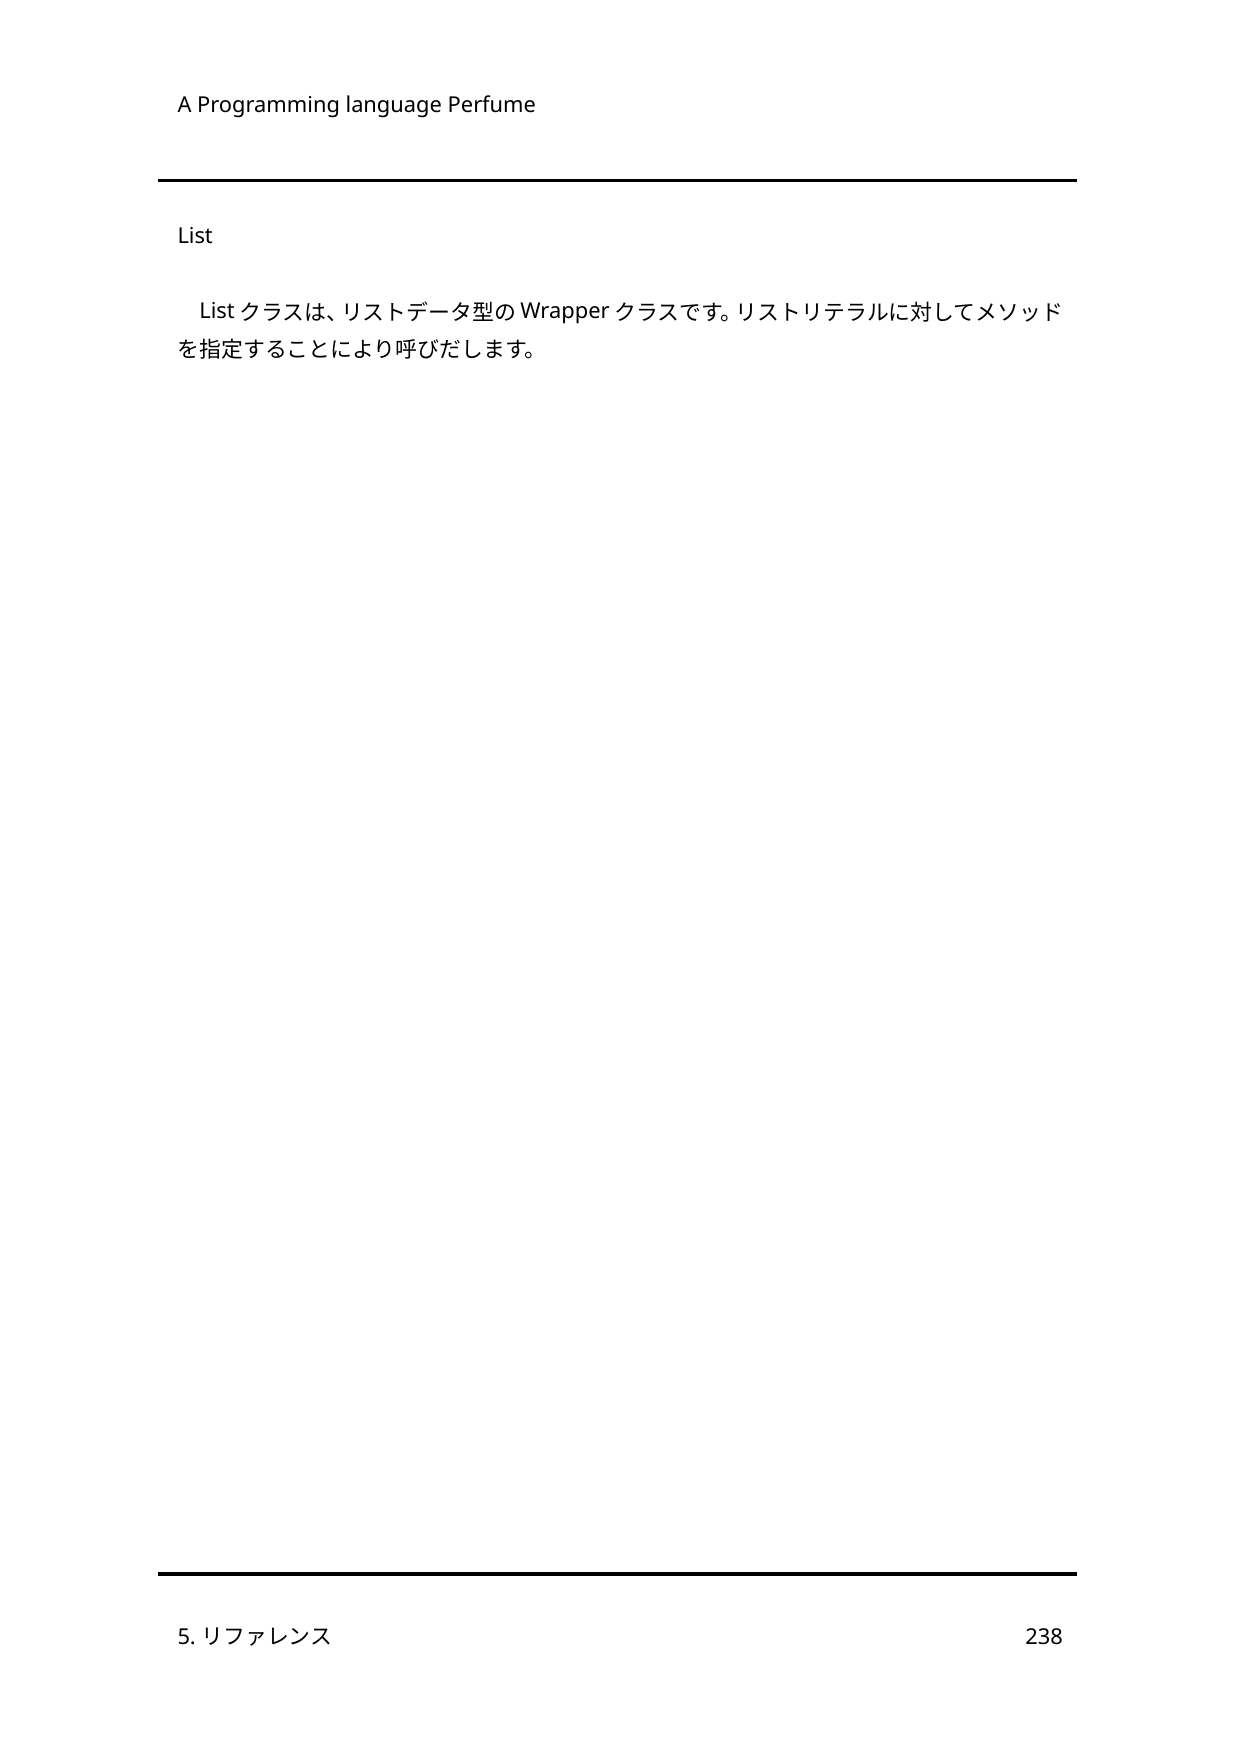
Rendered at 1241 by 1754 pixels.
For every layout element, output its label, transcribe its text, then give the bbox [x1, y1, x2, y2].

text Listクラスは、リストデータ型のWrapperクラスです。リストリテラルに対してメソッドを指定することにより呼びだします。 [177, 292, 1063, 367]
subtitle List [177, 217, 1063, 254]
